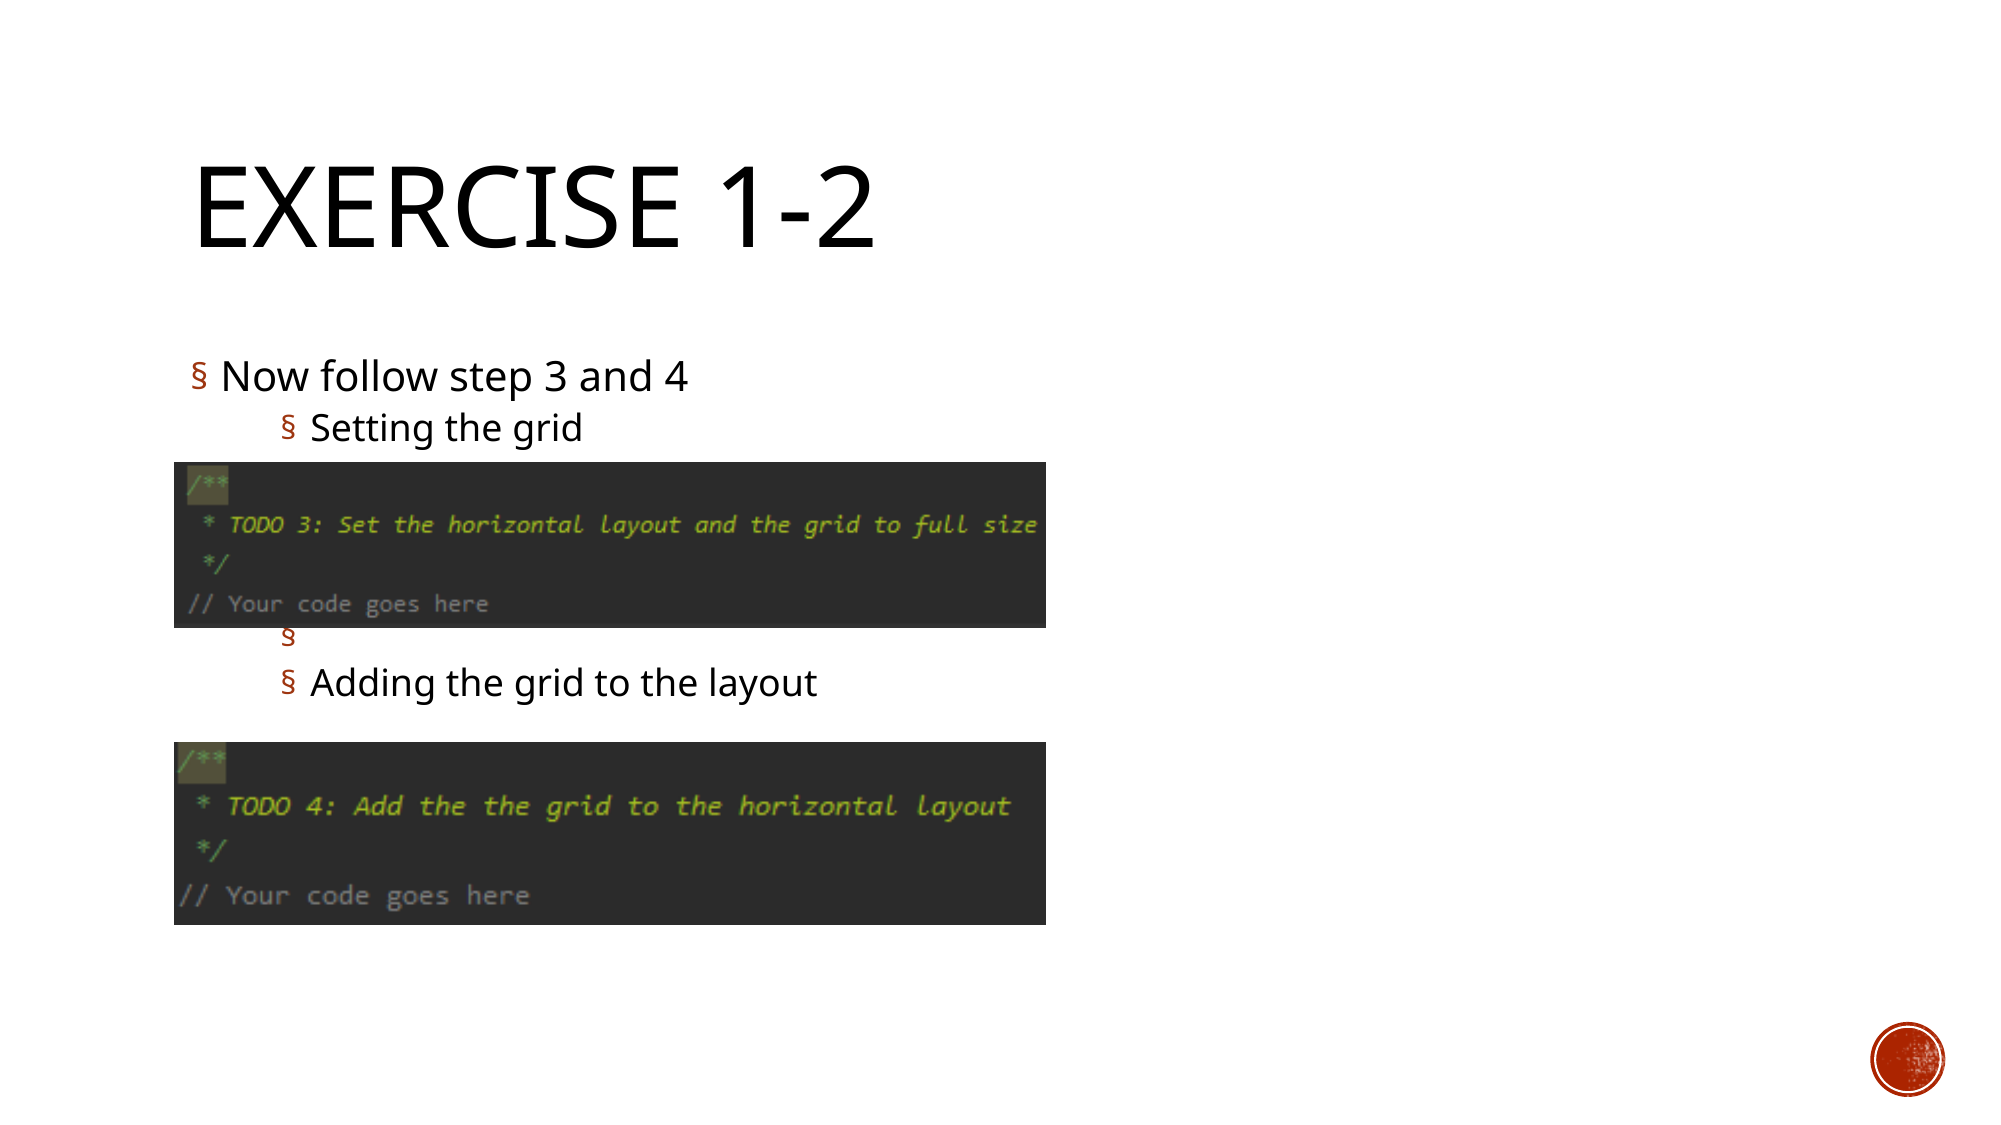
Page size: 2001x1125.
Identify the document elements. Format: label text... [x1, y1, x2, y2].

picture [174, 462, 1046, 628]
list Now follow step 3 and 4 Setting the grid Adding the grid to the layout [175, 348, 1826, 1013]
picture [174, 742, 1046, 925]
title Exercise 1-2 [175, 79, 1826, 344]
